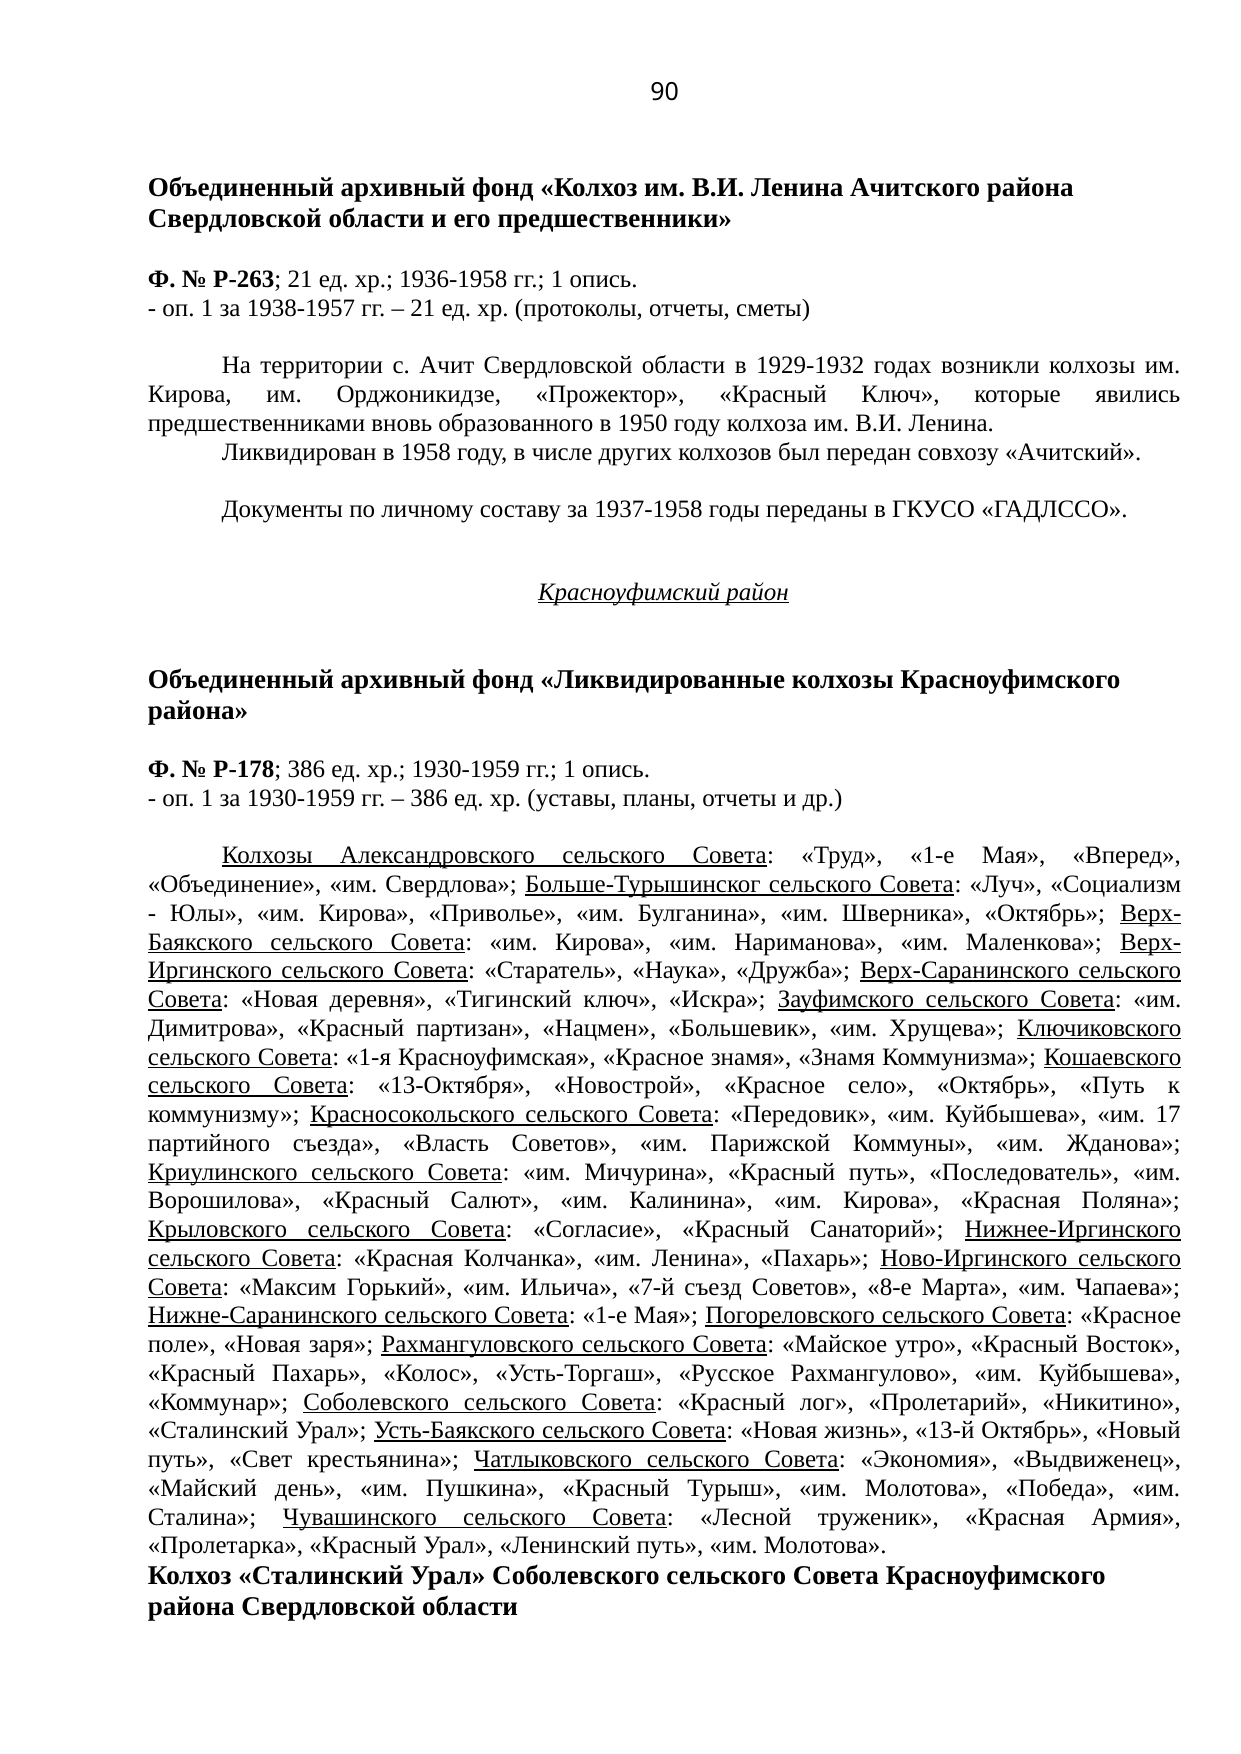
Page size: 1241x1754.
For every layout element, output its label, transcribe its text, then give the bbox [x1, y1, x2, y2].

text Ф. № Р-263; 21 ед. хр.; 1936-1958 гг.; 1 опись. [148, 264, 1181, 293]
text Ликвидирован в 1958 году, в числе других колхозов был передан совхозу «Ачитский». [148, 437, 1181, 465]
text Красноуфимский район [148, 577, 1181, 606]
text - оп. 1 за 1938-1957 гг. – 21 ед. хр. (протоколы, отчеты, сметы) [148, 293, 1181, 322]
text - оп. 1 за 1930-1959 гг. – 386 ед. хр. (уставы, планы, отчеты и др.) [148, 783, 1181, 812]
text На территории с. Ачит Свердловской области в 1929-1932 годах возникли колхозы им. Кирова, им. Орджоникидзе, «Прожектор», «Красный Ключ», которые явились предшественниками вновь образованного в 1950 году колхоза им. В.И. Ленина. [148, 350, 1181, 437]
text Объединенный архивный фонд «Колхоз им. В.И. Ленина Ачитского района Свердловской области и его предшественники» [148, 171, 1181, 233]
text Колхозы Александровского сельского Совета: «Труд», «1-е Мая», «Вперед», «Объединение», «им. Свердлова»; Больше-Турышинског сельского Совета: «Луч», «Социализм - Юлы», «им. Кирова», «Приволье», «им. Булганина», «им. Шверника», «Октябрь»; Верх-Баякского сельского Совета: «им. Кирова», «им. Нариманова», «им. Маленкова»; Верх-Иргинского сельского Совета: «Старатель», «Наука», «Дружба»; Верх-Саранинского сельского Совета: «Новая деревня», «Тигинский ключ», «Искра»; Зауфимского сельского Совета: «им. Димитрова», «Красный партизан», «Нацмен», «Большевик», «им. Хрущева»; Ключиковского сельского Совета: «1-я Красноуфимская», «Красное знамя», «Знамя Коммунизма»; Кошаевского сельского Совета: «13-Октября», «Новострой», «Красное село», «Октябрь», «Путь к коммунизму»; Красносокольского сельского Совета: «Передовик», «им. Куйбышева», «им. 17 партийного съезда», «Власть Советов», «им. Парижской Коммуны», «им. Жданова»; Криулинского сельского Совета: «им. Мичурина», «Красный путь», «Последователь», «им. Ворошилова», «Красный Салют», «им. Калинина», «им. Кирова», «Красная Поляна»; Крыловского сельского Совета: «Согласие», «Красный Санаторий»; Нижнее-Иргинского сельского Совета: «Красная Колчанка», «им. Ленина», «Пахарь»; Ново-Иргинского сельского Совета: «Максим Горький», «им. Ильича», «7-й съезд Советов», «8-е Марта», «им. Чапаева»; Нижне-Саранинского сельского Совета: «1-е Мая»; Погореловского сельского Совета: «Красное поле», «Новая заря»; Рахмангуловского сельского Совета: «Майское утро», «Красный Восток», «Красный Пахарь», «Колос», «Усть-Торгаш», «Русское Рахмангулово», «им. Куйбышева», «Коммунар»; Соболевского сельского Совета: «Красный лог», «Пролетарий», «Никитино», «Сталинский Урал»; Усть-Баякского сельского Совета: «Новая жизнь», «13-й Октябрь», «Новый путь», «Свет крестьянина»; Чатлыковского сельского Совета: «Экономия», «Выдвиженец», «Майский день», «им. Пушкина», «Красный Турыш», «им. Молотова», «Победа», «им. Сталина»; Чувашинского сельского Совета: «Лесной труженик», «Красная Армия», «Пролетарка», «Красный Урал», «Ленинский путь», «им. Молотова». [148, 840, 1181, 1559]
text Колхоз «Сталинский Урал» Соболевского сельского Совета Красноуфимского района Свердловской области [148, 1559, 1181, 1621]
text Ф. № Р-178; 386 ед. хр.; 1930-1959 гг.; 1 опись. [148, 754, 1181, 783]
text Документы по личному составу за 1937-1958 годы переданы в ГКУСО «ГАДЛССО». [148, 494, 1181, 523]
text Объединенный архивный фонд «Ликвидированные колхозы Красноуфимского района» [148, 663, 1181, 725]
